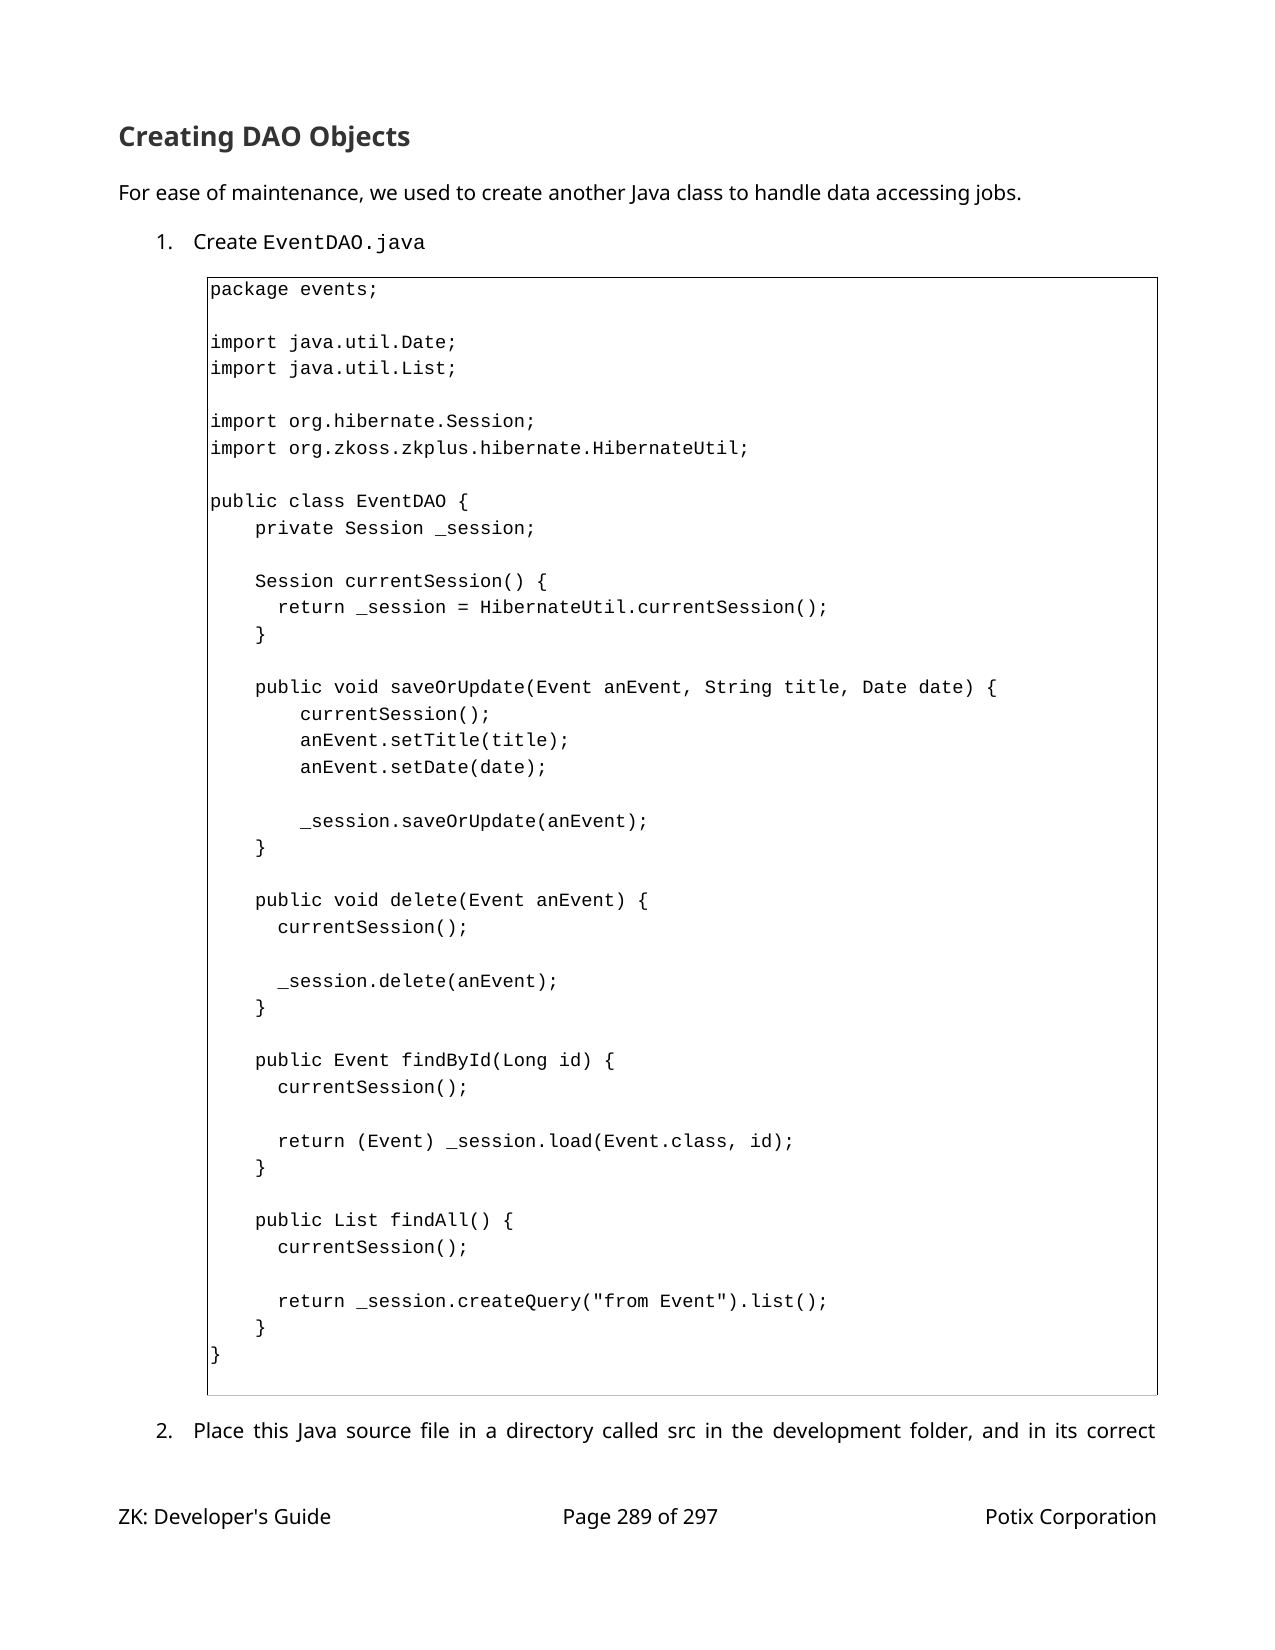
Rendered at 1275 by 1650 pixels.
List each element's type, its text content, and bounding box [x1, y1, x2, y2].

text return _session.createQuery("from Event").list(); } } [208, 1288, 1157, 1395]
text return (Event) _session.load(Event.class, id); } public List findAll() { currentSession(); [208, 1128, 1157, 1286]
list Place this Java source file in a directory called src in the development folder, and in its correct [156, 1416, 1157, 1444]
subtitle Creating DAO Objects [118, 118, 1157, 155]
text _session.saveOrUpdate(anEvent); } public void delete(Event anEvent) { currentSession(); [208, 808, 1157, 966]
text For ease of maintenance, we used to create another Java class to handle data accessing jobs. [118, 178, 1157, 207]
text _session.delete(anEvent); } public Event findById(Long id) { currentSession(); [208, 968, 1157, 1126]
list Create EventDAO.java [156, 227, 1157, 256]
text package events; import java.util.Date; import java.util.List; import org.hibernate.Session; import org.zkoss.zkplus.hibernate.HibernateUtil; public class EventDAO { private Session _session; Session currentSession() { return _session = HibernateUtil.currentSession(); } public void saveOrUpdate(Event anEvent, String title, Date date) { currentSession(); anEvent.setTitle(title); anEvent.setDate(date); [208, 278, 1157, 806]
